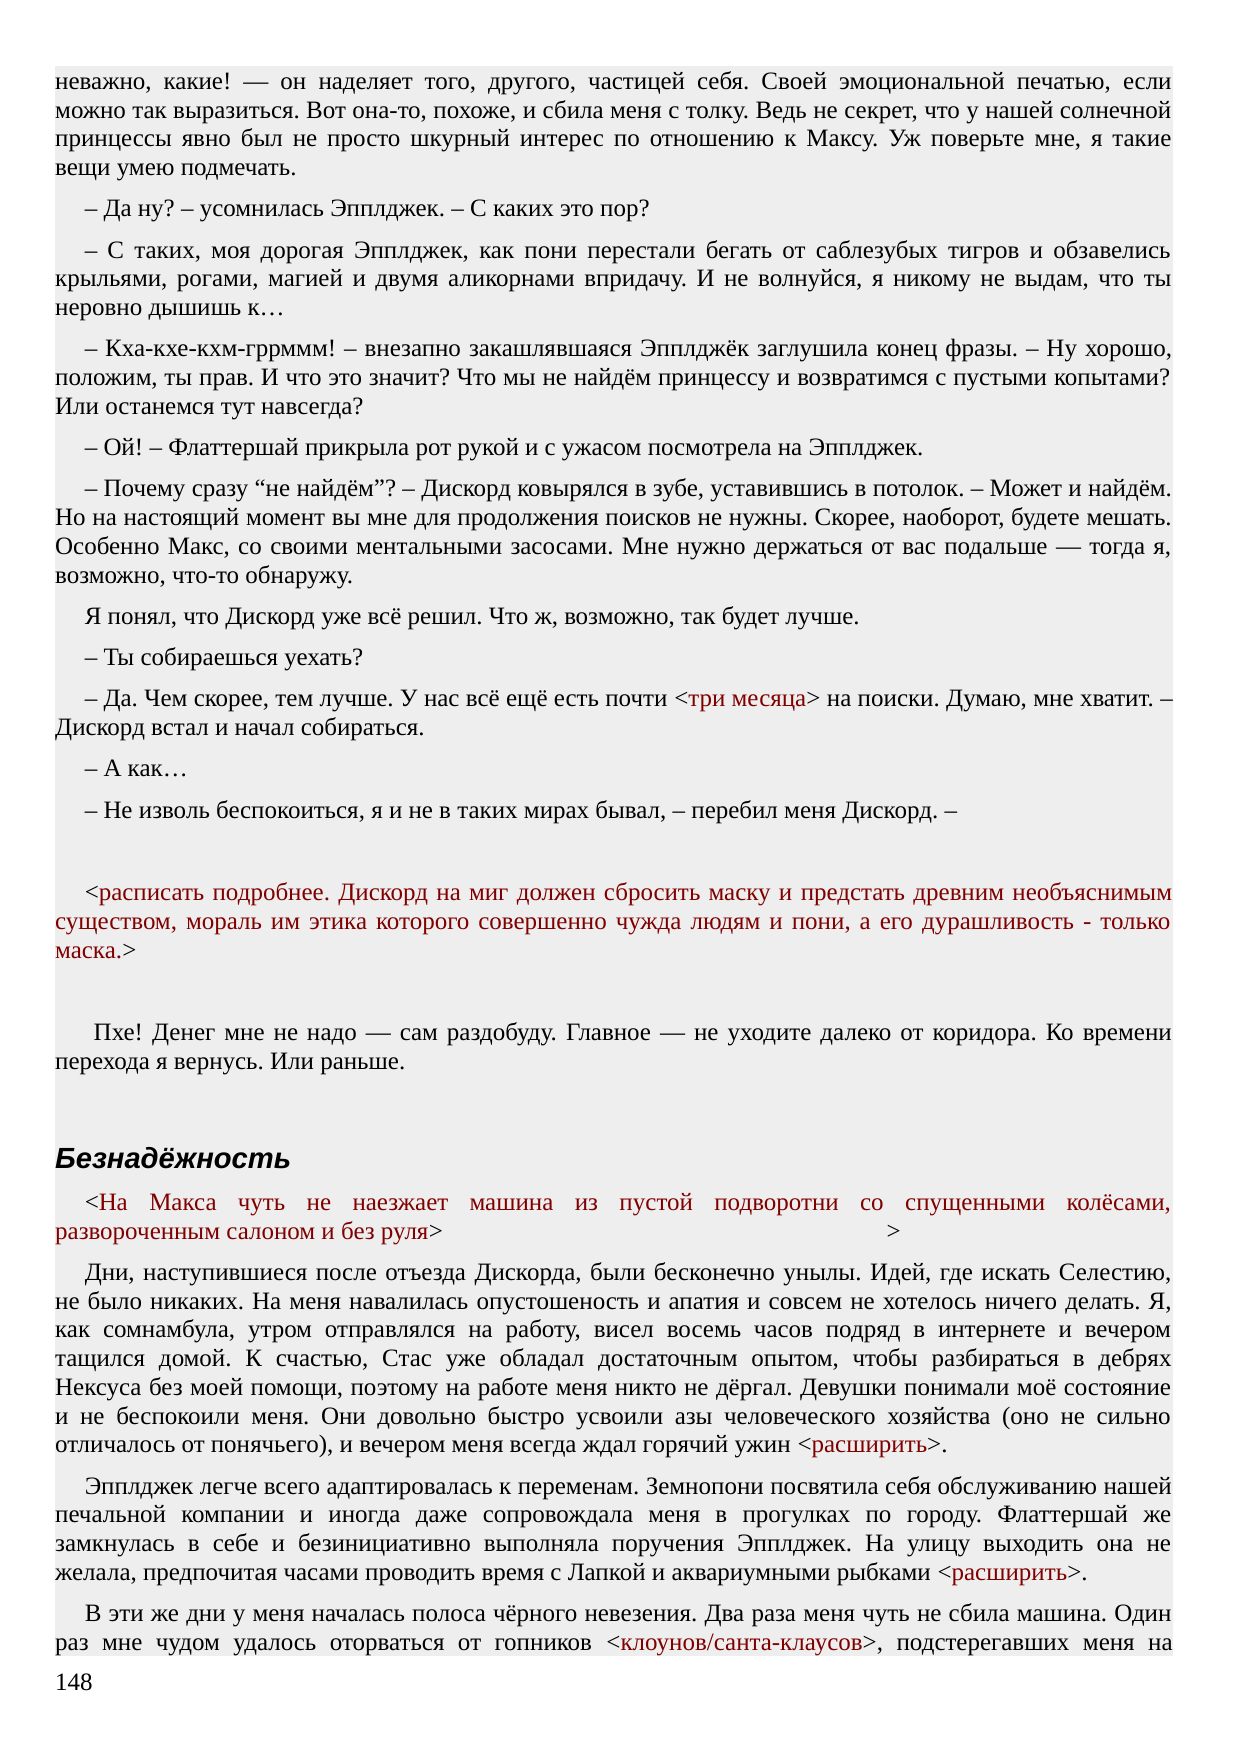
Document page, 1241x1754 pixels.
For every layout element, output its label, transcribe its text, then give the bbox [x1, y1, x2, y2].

text – Не изволь беспокоиться, я и не в таких мирах бывал, – перебил меня Дискорд. – [55, 795, 1173, 823]
text – С таких, моя дорогая Эпплджек, как пони перестали бегать от саблезубых тигров и обзавелись крыльями, рогами, магией и двумя аликорнами впридачу. И не волнуйся, я никому не выдам, что ты неровно дышишь к… [55, 235, 1173, 321]
text <расписать подробнее. Дискорд на миг должен сбросить маску и предстать древним необъяснимым существом, мораль им этика которого совершенно чужда людям и пони, а его дурашливость - только маска.> [55, 877, 1173, 963]
text неважно, какие! — он наделяет того, другого, частицей себя. Своей эмоциональной печатью, если можно так выразиться. Вот она-то, похоже, и сбила меня с толку. Ведь не секрет, что у нашей солнечной принцессы явно был не просто шкурный интерес по отношению к Максу. Уж поверьте мне, я такие вещи умею подмечать. [55, 66, 1173, 181]
text В эти же дни у меня началась полоса чёрного невезения. Два раза меня чуть не сбила машина. Один раз мне чудом удалось оторваться от гопников <клоунов/санта-клаусов>, подстерегавших меня на [55, 1598, 1173, 1656]
text – Да ну? – усомнилась Эпплджек. – С каких это пор? [55, 193, 1173, 222]
text – А как… [55, 753, 1173, 782]
text – Ой! – Флаттершай прикрыла рот рукой и с ужасом посмотрела на Эпплджек. [55, 432, 1173, 461]
text Дни, наступившиеся после отъезда Дискорда, были бесконечно унылы. Идей, где искать Селестию, не было никаких. На меня навалилась опустошеность и апатия и совсем не хотелось ничего делать. Я, как сомнамбула, утром отправлялся на работу, висел восемь часов подряд в интернете и вечером тащился домой. К счастью, Стас уже обладал достаточным опытом, чтобы разбираться в дебрях Нексуса без моей помощи, поэтому на работе меня никто не дёргал. Девушки понимали моё состояние и не беспокоили меня. Они довольно быстро усвоили азы человеческого хозяйства (оно не сильно отличалось от понячьего), и вечером меня всегда ждал горячий ужин <расширить>. [55, 1257, 1173, 1458]
text – Почему сразу “не найдём”? – Дискорд ковырялся в зубе, уставившись в потолок. – Может и найдём. Но на настоящий момент вы мне для продолжения поисков не нужны. Скорее, наоборот, будете мешать. Особенно Макс, со своими ментальными засосами. Мне нужно держаться от вас подальше — тогда я, возможно, что-то обнаружу. [55, 473, 1173, 588]
text – Ты собираешься уехать? [55, 642, 1173, 671]
text Пхе! Денег мне не надо — сам раздобуду. Главное — не уходите далеко от коридора. Ко времени перехода я вернусь. Или раньше. [55, 1017, 1173, 1075]
text – Да. Чем скорее, тем лучше. У нас всё ещё есть почти <три месяца> на поиски. Думаю, мне хватит. – Дискорд встал и начал собираться. [55, 683, 1173, 741]
text Эпплджек легче всего адаптировалась к переменам. Земнопони посвятила себя обслуживанию нашей печальной компании и иногда даже сопровождала меня в прогулках по городу. Флаттершай же замкнулась в себе и безинициативно выполняла поручения Эпплджек. На улицу выходить она не желала, предпочитая часами проводить время с Лапкой и аквариумными рыбками <расширить>. [55, 1471, 1173, 1586]
text – Кха-кхе-кхм-гррммм! – внезапно закашлявшаяся Эпплджёк заглушила конец фразы. – Ну хорошо, положим, ты прав. И что это значит? Что мы не найдём принцессу и возвратимся с пустыми копытами? Или останемся тут навсегда? [55, 333, 1173, 420]
subtitle Безнадёжность [55, 1141, 1173, 1174]
text <На Макса чуть не наезжает машина из пустой подворотни со спущенными колёсами, развороченным салоном и без руля> > [55, 1187, 1173, 1244]
text Я понял, что Дискорд уже всё решил. Что ж, возможно, так будет лучше. [55, 601, 1173, 630]
